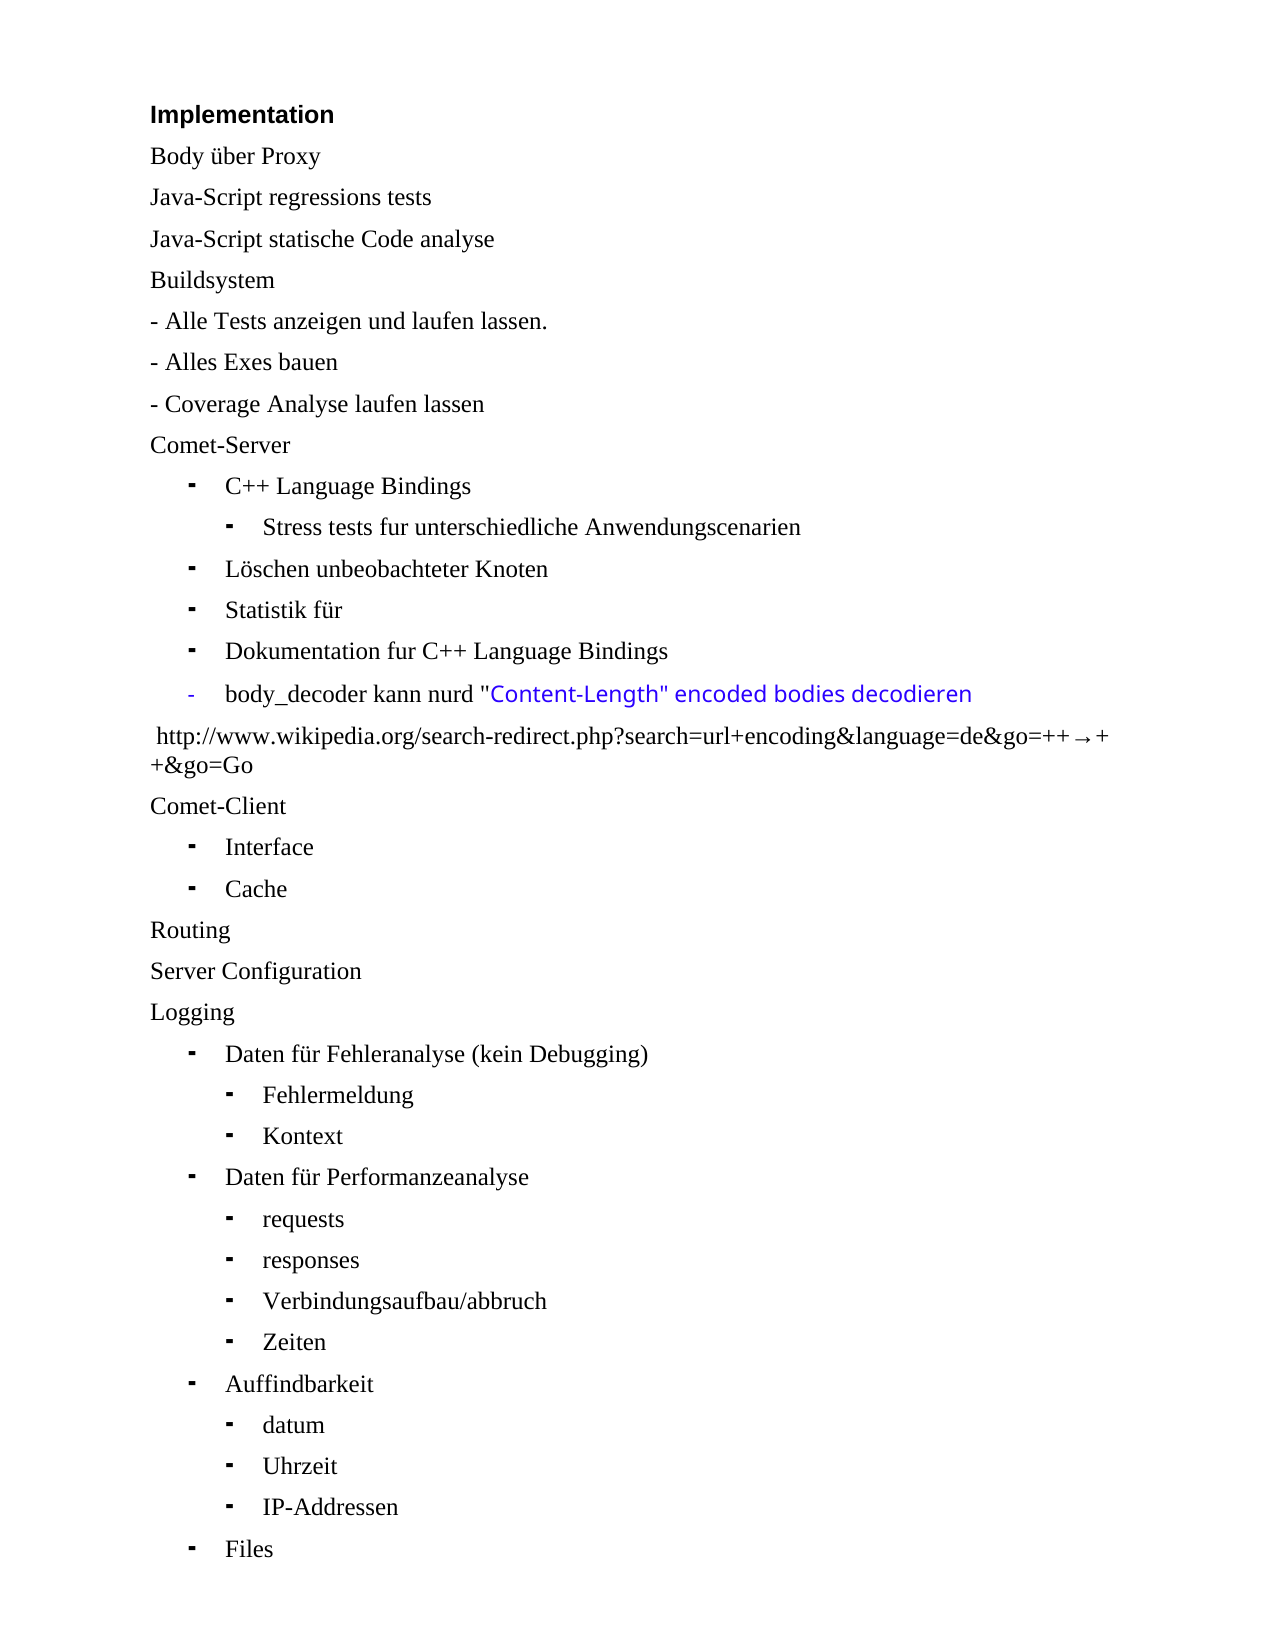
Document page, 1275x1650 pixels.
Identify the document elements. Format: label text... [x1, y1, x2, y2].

list responses [225, 1245, 1125, 1274]
list body_decoder kann nurd "Content-Length" encoded bodies decodieren [187, 677, 1125, 709]
list Uhrzeit [225, 1451, 1125, 1480]
list datum [225, 1410, 1125, 1439]
list Zeiten [225, 1327, 1125, 1356]
list Daten für Fehleranalyse (kein Debugging) [187, 1039, 1125, 1067]
list requests [225, 1204, 1125, 1232]
text Implementation [150, 100, 1125, 129]
text Logging [150, 997, 1125, 1026]
list Files [187, 1534, 1125, 1562]
text - Alle Tests anzeigen und laufen lassen. [150, 306, 1125, 335]
text Server Configuration [150, 956, 1125, 985]
text Body über Proxy [150, 141, 1125, 170]
list Fehlermeldung [225, 1080, 1125, 1109]
text Comet-Client [150, 791, 1125, 820]
list Interface [187, 832, 1125, 861]
list Cache [187, 874, 1125, 902]
list Löschen unbeobachteter Knoten [187, 554, 1125, 582]
list Daten für Performanzeanalyse [187, 1162, 1125, 1191]
list Statistik für [187, 595, 1125, 624]
text Java-Script statische Code analyse [150, 224, 1125, 252]
list Auffindbarkeit [187, 1369, 1125, 1397]
list Dokumentation fur C++ Language Bindings [187, 636, 1125, 665]
text - Coverage Analyse laufen lassen [150, 389, 1125, 417]
text - Alles Exes bauen [150, 347, 1125, 376]
text Routing [150, 915, 1125, 944]
text Comet-Server [150, 430, 1125, 459]
list Kontext [225, 1121, 1125, 1150]
list IP-Addressen [225, 1492, 1125, 1521]
text http://www.wikipedia.org/search-redirect.php?search=url+encoding&language=de&go=++→++&go=Go [150, 721, 1125, 779]
text Java-Script regressions tests [150, 182, 1125, 211]
list Stress tests fur unterschiedliche Anwendungscenarien [225, 512, 1125, 541]
list C++ Language Bindings [187, 471, 1125, 500]
text Buildsystem [150, 265, 1125, 294]
list Verbindungsaufbau/abbruch [225, 1286, 1125, 1315]
